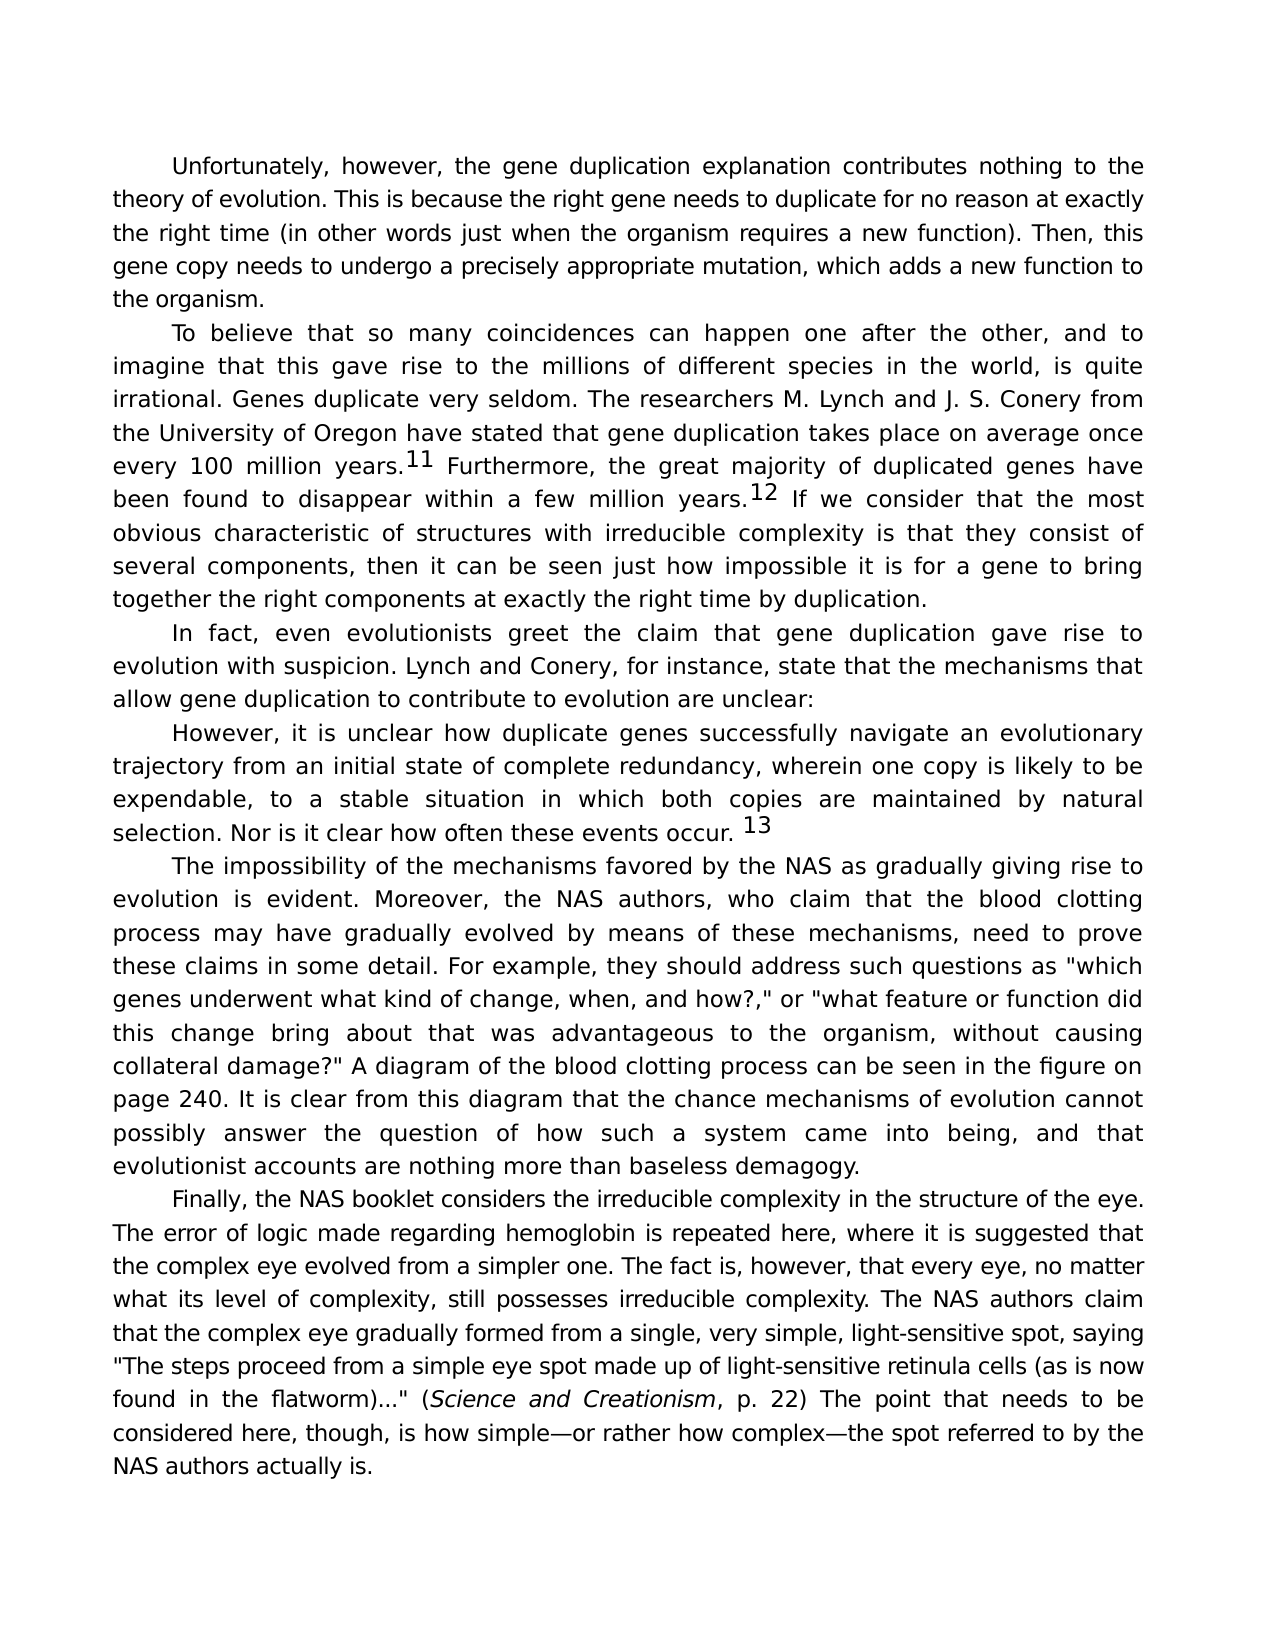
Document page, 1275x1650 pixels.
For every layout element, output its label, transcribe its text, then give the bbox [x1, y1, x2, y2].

text To believe that so many coincidences can happen one after the other, and to imagine that this gave rise to the millions of different species in the world, is quite irrational. Genes duplicate very seldom. The researchers M. Lynch and J. S. Conery from the University of Oregon have stated that gene duplication takes place on average once every 100 million years.11 Furthermore, the great majority of duplicated genes have been found to disappear within a few million years.12 If we consider that the most obvious characteristic of structures with irreducible complexity is that they consist of several components, then it can be seen just how impossible it is for a gene to bring together the right components at exactly the right time by duplication. [112, 314, 1145, 614]
text However, it is unclear how duplicate genes successfully navigate an evolutionary trajectory from an initial state of complete redundancy, wherein one copy is likely to be expendable, to a stable situation in which both copies are maintained by natural selection. Nor is it clear how often these events occur. 13 [112, 714, 1145, 848]
text Unfortunately, however, the gene duplication explanation contributes nothing to the theory of evolution. This is because the right gene needs to duplicate for no reason at exactly the right time (in other words just when the organism requires a new function). Then, this gene copy needs to undergo a precisely appropriate mutation, which adds a new function to the organism. [112, 148, 1145, 314]
text Finally, the NAS booklet considers the irreducible complexity in the structure of the eye. The error of logic made regarding hemoglobin is repeated here, where it is suggested that the complex eye evolved from a simpler one. The fact is, however, that every eye, no matter what its level of complexity, still possesses irreducible complexity. The NAS authors claim that the complex eye gradually formed from a single, very simple, light-sensitive spot, saying "The steps proceed from a simple eye spot made up of light-sensitive retinula cells (as is now found in the flatworm)..." (Science and Creationism, p. 22) The point that needs to be considered here, though, is how simple—or rather how complex—the spot referred to by the NAS authors actually is. [112, 1181, 1145, 1481]
text The impossibility of the mechanisms favored by the NAS as gradually giving rise to evolution is evident. Moreover, the NAS authors, who claim that the blood clotting process may have gradually evolved by means of these mechanisms, need to prove these claims in some detail. For example, they should address such questions as "which genes underwent what kind of change, when, and how?," or "what feature or function did this change bring about that was advantageous to the organism, without causing collateral damage?" A diagram of the blood clotting process can be seen in the figure on page 240. It is clear from this diagram that the chance mechanisms of evolution cannot possibly answer the question of how such a system came into being, and that evolutionist accounts are nothing more than baseless demagogy. [112, 848, 1145, 1181]
text In fact, even evolutionists greet the claim that gene duplication gave rise to evolution with suspicion. Lynch and Conery, for instance, state that the mechanisms that allow gene duplication to contribute to evolution are unclear: [112, 614, 1145, 714]
